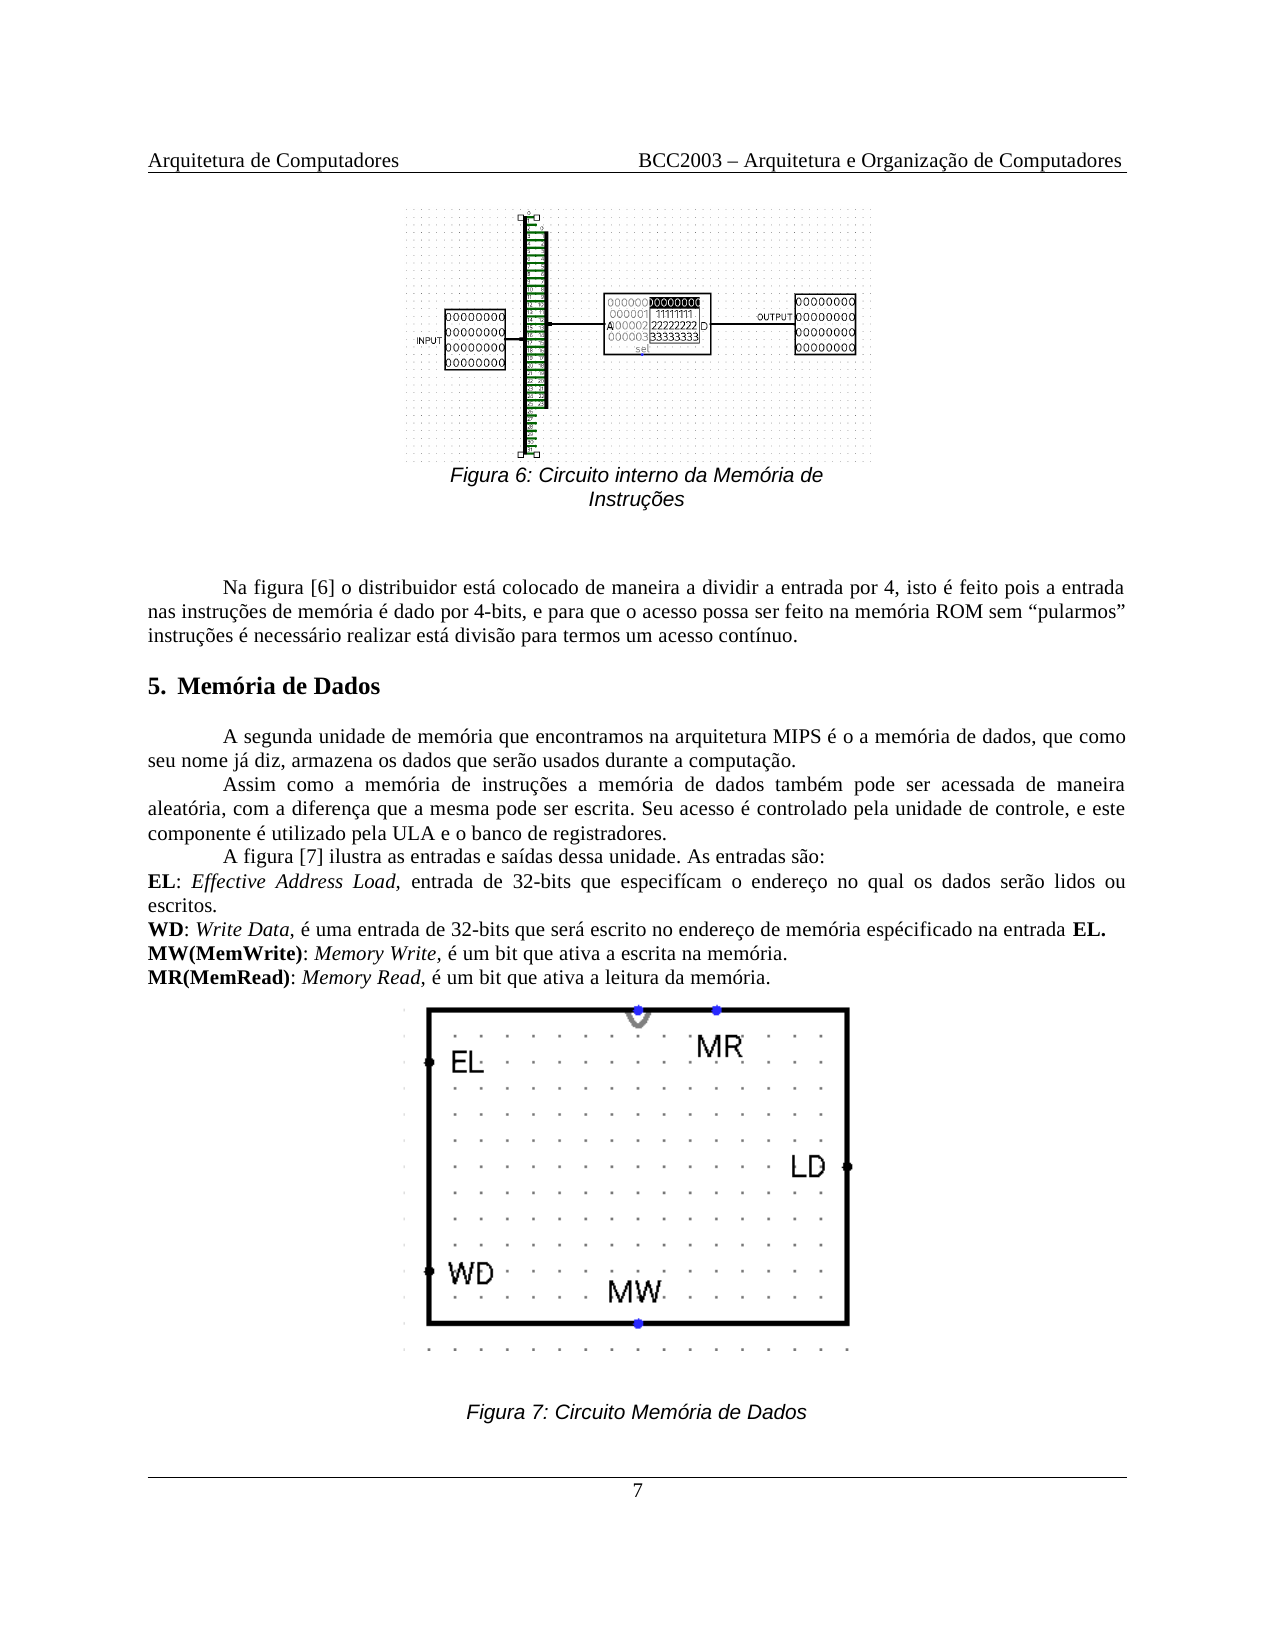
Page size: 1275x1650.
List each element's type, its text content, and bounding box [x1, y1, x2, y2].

text MR(MemRead): Memory Read, é um bit que ativa a leitura da memória. [148, 965, 1127, 989]
picture [403, 207, 872, 463]
text A segunda unidade de memória que encontramos na arquitetura MIPS é o a memória de dados, que como seu nome já diz, armazena os dados que serão usados durante a computação. [148, 724, 1127, 772]
text Figura 6: Circuito interno da Memória de Instruções [404, 463, 871, 511]
text A figura [7] ilustra as entradas e saídas dessa unidade. As entradas são: [148, 844, 1127, 868]
text Na figura [6] o distribuidor está colocado de maneira a dividir a entrada por 4, isto é feito pois a entrada nas instruções de memória é dado por 4-bits, e para que o acesso possa ser feito na memória ROM sem “pularmos” instruções é necessário realizar está divisão para termos um acesso contínuo. [148, 463, 1127, 647]
text WD: Write Data, é uma entrada de 32-bits que será escrito no endereço de memória espécificado na entrada EL. [148, 917, 1127, 941]
text Figura 7: Circuito Memória de Dados [404, 1399, 871, 1424]
text Assim como a memória de instruções a memória de dados também pode ser acessada de maneira aleatória, com a diferença que a mesma pode ser escrita. Seu acesso é controlado pela unidade de controle, e este componente é utilizado pela ULA e o banco de registradores. [148, 772, 1127, 844]
subtitle Memória de Dados [148, 671, 1127, 700]
text EL: Effective Address Load, entrada de 32-bits que especifícam o endereço no qual os dados serão lidos ou escritos. [148, 868, 1127, 917]
text MW(MemWrite): Memory Write, é um bit que ativa a escrita na memória. [148, 941, 1127, 965]
picture [403, 988, 872, 1351]
